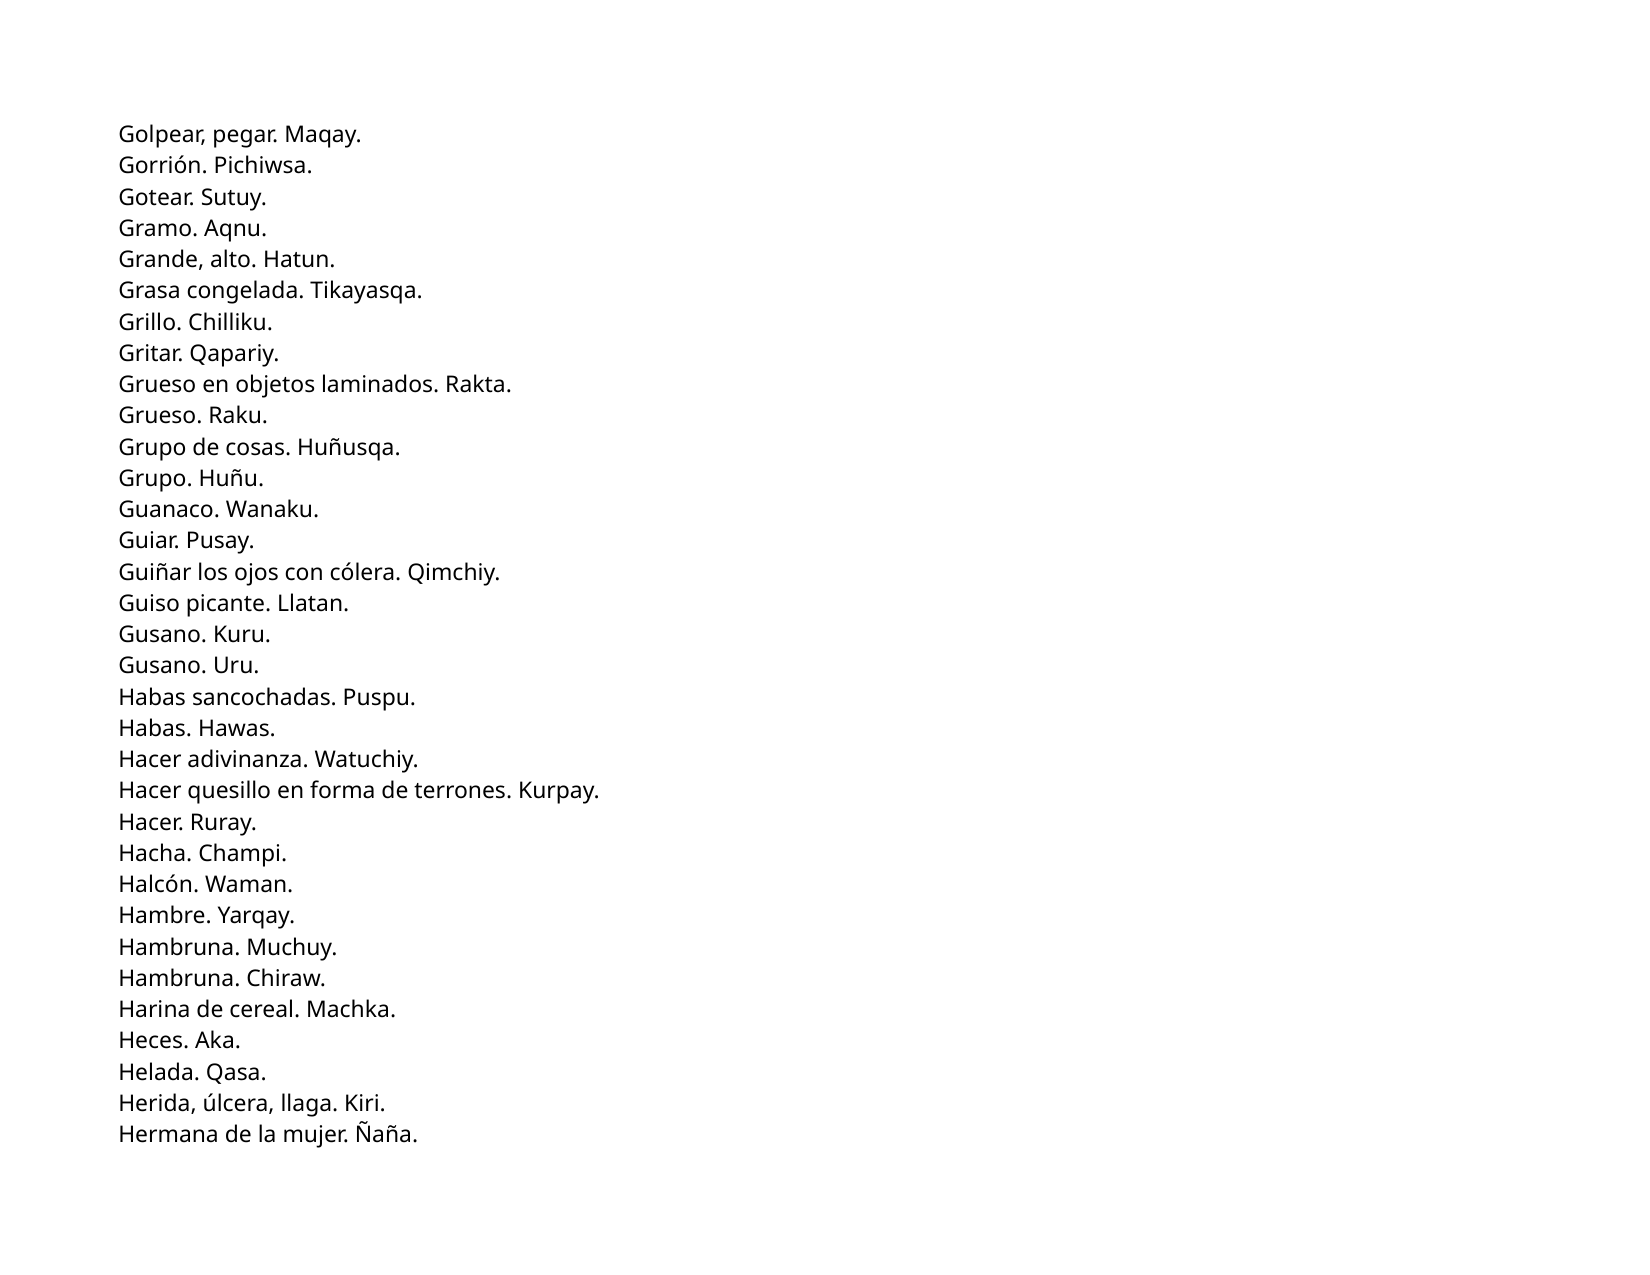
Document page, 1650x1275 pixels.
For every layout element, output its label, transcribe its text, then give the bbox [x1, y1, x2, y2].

text Golpear, pegar. Maqay. [118, 118, 1532, 149]
text Hacha. Champi. [118, 837, 1532, 868]
text Grande, alto. Hatun. [118, 243, 1532, 274]
text Guanaco. Wanaku. [118, 493, 1532, 524]
text Gusano. Kuru. [118, 618, 1532, 649]
text Grillo. Chilliku. [118, 306, 1532, 337]
text Halcón. Waman. [118, 868, 1532, 899]
text Hambre. Yarqay. [118, 899, 1532, 931]
text Grueso. Raku. [118, 399, 1532, 431]
text Hacer adivinanza. Watuchiy. [118, 743, 1532, 774]
text Habas sancochadas. Puspu. [118, 681, 1532, 712]
text Gusano. Uru. [118, 649, 1532, 681]
text Hambruna. Muchuy. [118, 931, 1532, 962]
text Guiso picante. Llatan. [118, 587, 1532, 618]
text Habas. Hawas. [118, 712, 1532, 743]
text Guiar. Pusay. [118, 524, 1532, 556]
text Guiñar los ojos con cólera. Qimchiy. [118, 556, 1532, 587]
text Herida, úlcera, llaga. Kiri. [118, 1087, 1532, 1118]
text Heces. Aka. [118, 1024, 1532, 1056]
text Gritar. Qapariy. [118, 337, 1532, 368]
text Grasa congelada. Tikayasqa. [118, 274, 1532, 306]
text Gorrión. Pichiwsa. [118, 149, 1532, 181]
text Grupo de cosas. Huñusqa. [118, 431, 1532, 462]
text Hambruna. Chiraw. [118, 962, 1532, 993]
text Harina de cereal. Machka. [118, 993, 1532, 1024]
text Grupo. Huñu. [118, 462, 1532, 493]
text Gramo. Aqnu. [118, 212, 1532, 243]
text Hacer. Ruray. [118, 806, 1532, 837]
text Helada. Qasa. [118, 1056, 1532, 1087]
text Gotear. Sutuy. [118, 181, 1532, 212]
text Hacer quesillo en forma de terrones. Kurpay. [118, 774, 1532, 806]
text Hermana de la mujer. Ñaña. [118, 1118, 1532, 1149]
text Grueso en objetos laminados. Rakta. [118, 368, 1532, 399]
